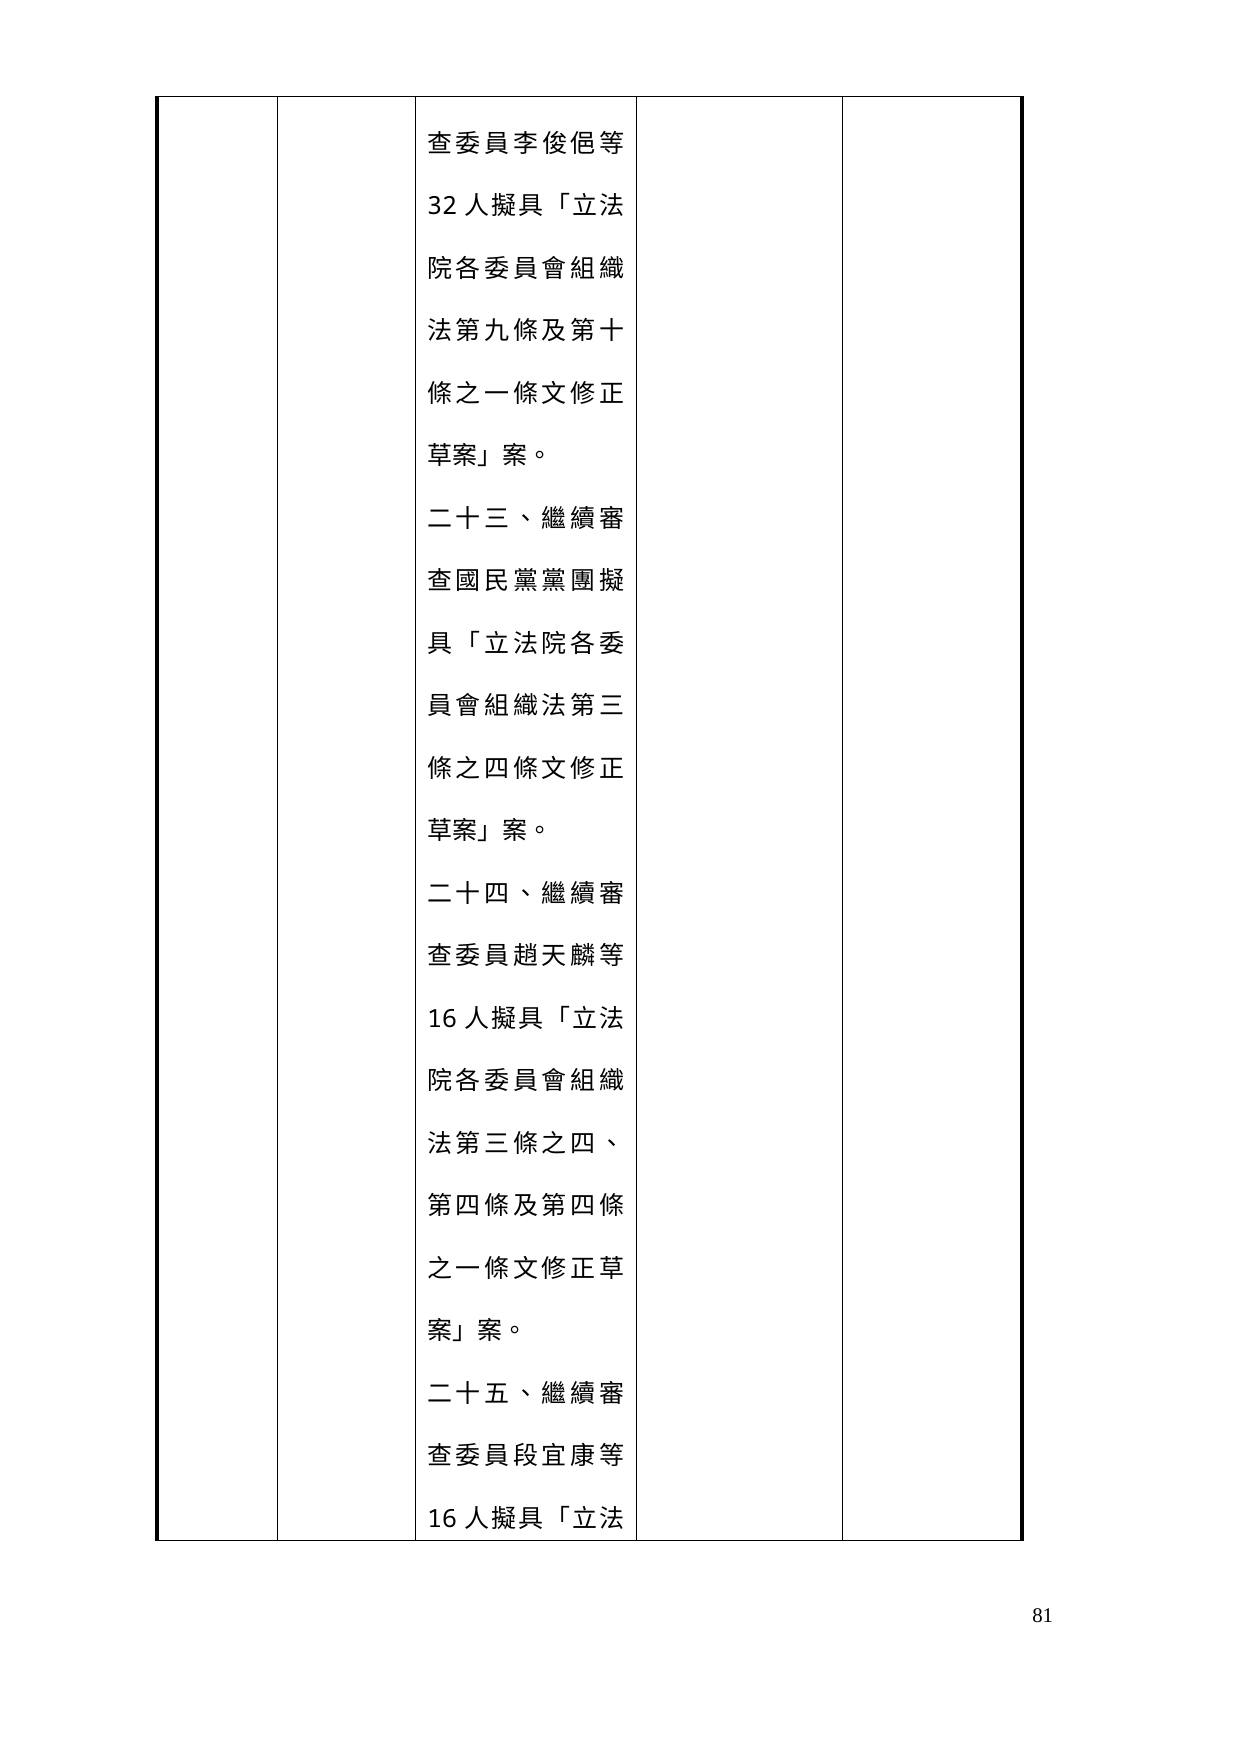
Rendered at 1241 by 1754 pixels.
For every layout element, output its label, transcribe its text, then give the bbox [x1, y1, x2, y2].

table_cell [159, 97, 277, 1540]
table_cell 查委員李俊俋等32人擬具「立法院各委員會組織法第九條及第十條之一條文修正草案」案。 二十三、繼續審查國民黨黨團擬具「立法院各委員會組織法第三條之四條文修正草案」案。 二十四、繼續審查委員趙天麟等16人擬具「立法院各委員會組織法第三條之四、第四條及第四條之一條文修正草案」案。 二十五、繼續審查委員段宜康等16人擬具「立法 [416, 97, 636, 1540]
table_cell [843, 97, 1020, 1540]
table_cell [278, 97, 415, 1540]
table_cell [637, 97, 842, 1540]
